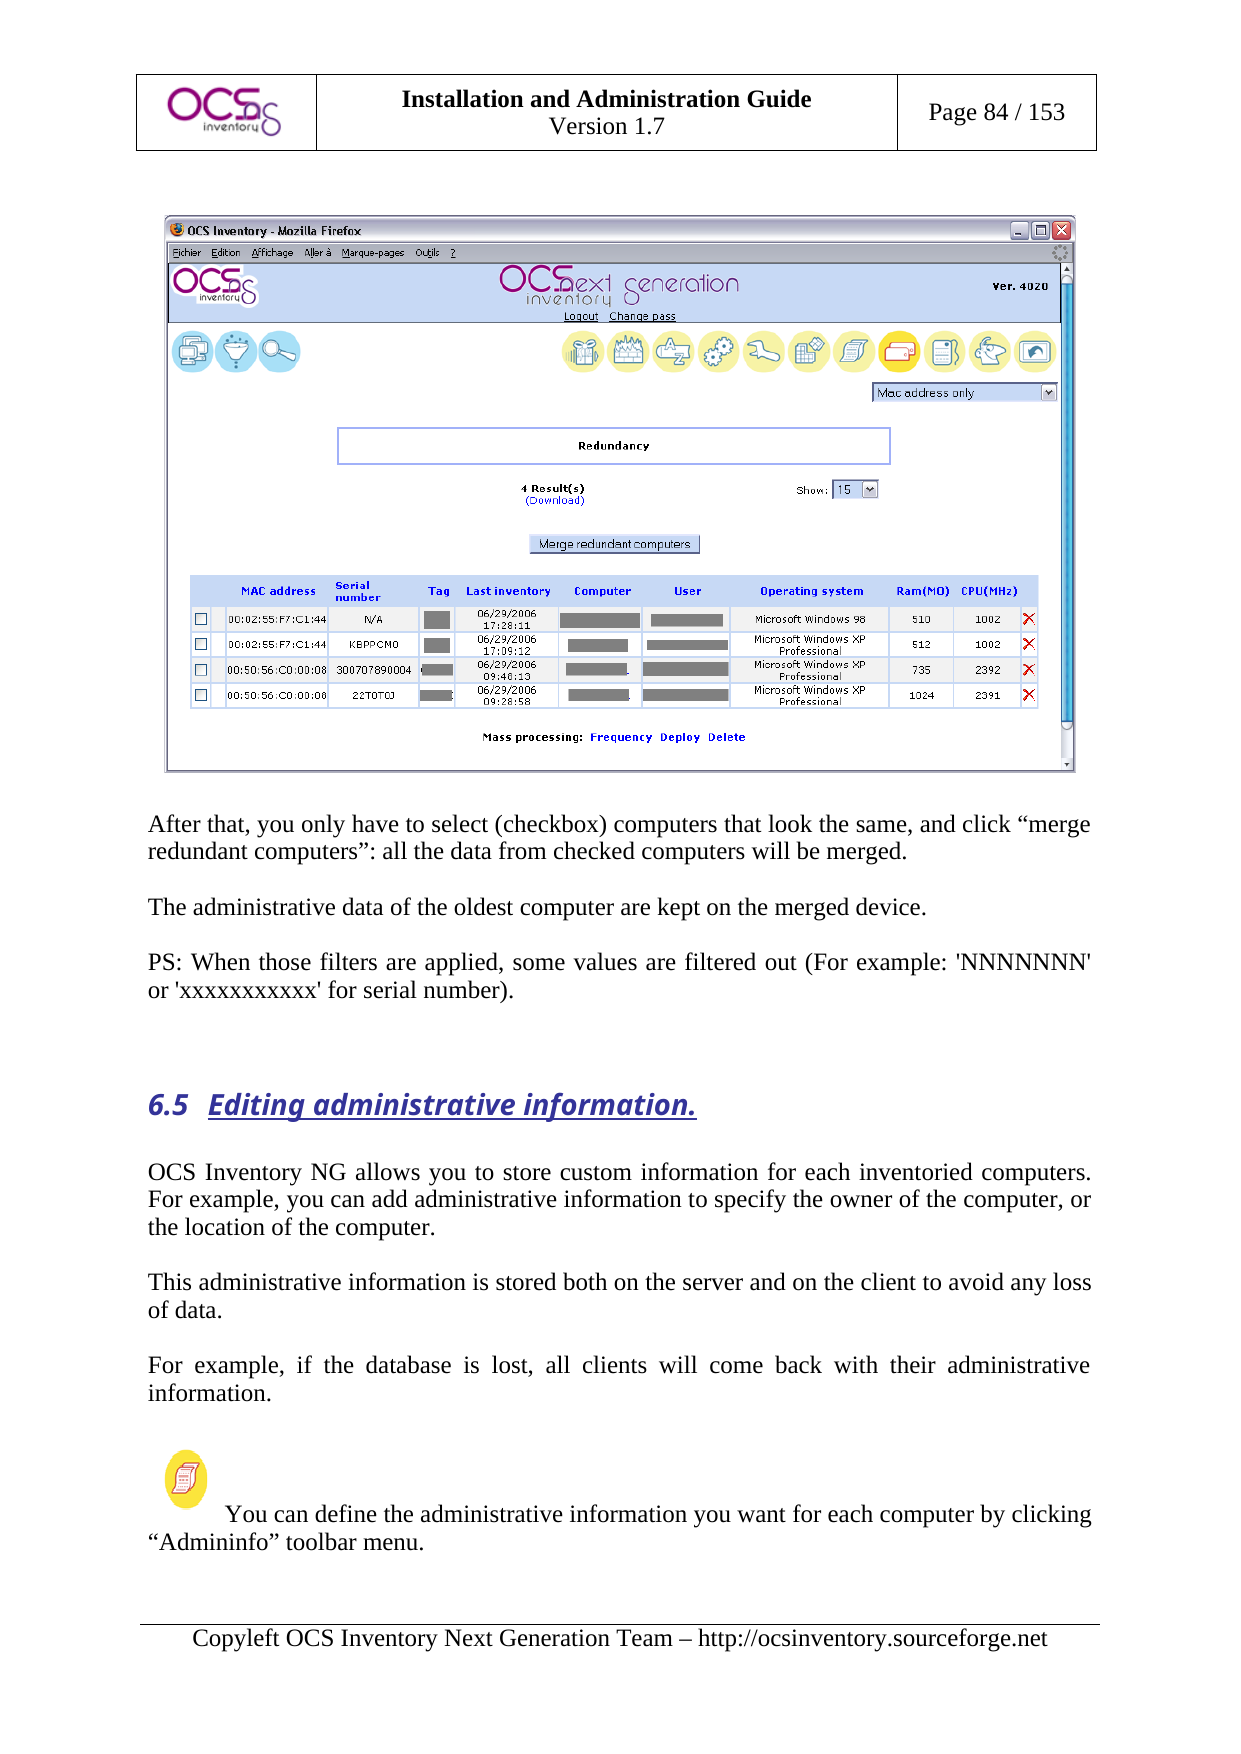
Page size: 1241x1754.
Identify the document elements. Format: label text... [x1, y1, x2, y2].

picture [164, 1443, 208, 1514]
text After that, you only have to select (checkbox) computers that look the same, and click “merge redundant computers”: all the data from checked computers will be merged. [148, 810, 1092, 865]
text You can define the administrative information you want for each computer by clicking “Admininfo” toolbar menu. [148, 1435, 1092, 1555]
text This administrative information is stored both on the server and on the client to avoid any loss of data. [148, 1268, 1092, 1324]
subtitle Editing administrative information. [148, 1084, 1092, 1124]
picture [163, 83, 286, 141]
text For example, if the database is lost, all clients will come back with their administrative information. [148, 1352, 1092, 1407]
text PS: When those filters are applied, some values are filtered out (For example: 'NNNNNNN' or 'xxxxxxxxxxx' for serial number). [148, 948, 1092, 1004]
text The administrative data of the oldest computer are kept on the merged device. [148, 893, 1092, 921]
picture [164, 215, 1076, 773]
text OCS Inventory NG allows you to store custom information for each inventoried computers. For example, you can add administrative information to specify the owner of the computer, or the location of the computer. [148, 1158, 1092, 1241]
